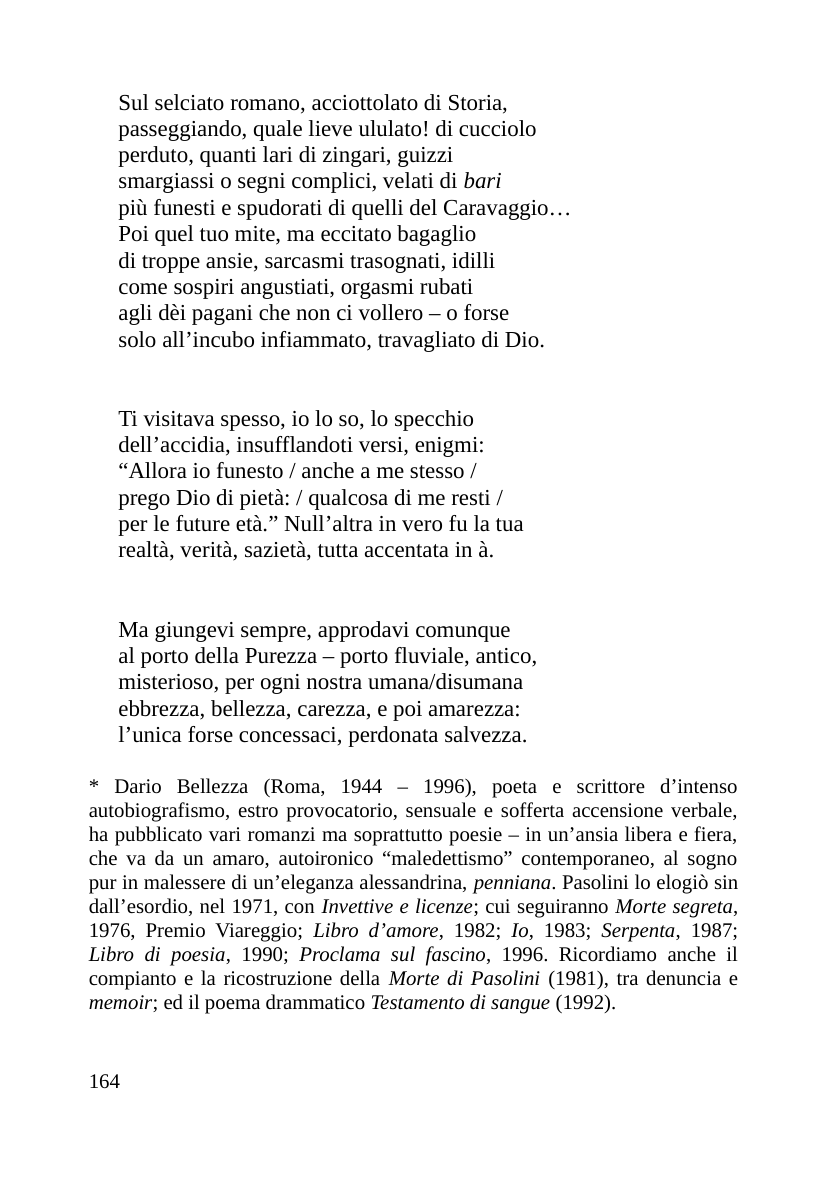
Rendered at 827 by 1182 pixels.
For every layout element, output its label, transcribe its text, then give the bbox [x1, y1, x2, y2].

text Ti visitava spesso, io lo so, lo specchio [88, 405, 738, 431]
text Poi quel tuo mite, ma eccitato bagaglio [88, 220, 738, 247]
text al porto della Purezza – porto fluviale, antico, [88, 642, 738, 668]
text solo all’incubo infiammato, travagliato di Dio. [88, 326, 738, 352]
text per le future età.” Null’altra in vero fu la tua [88, 510, 738, 537]
text Ma giungevi sempre, approdavi comunque [88, 616, 738, 642]
text come sospiri angustiati, orgasmi rubati [88, 273, 738, 299]
text agli dèi pagani che non ci vollero – o forse [88, 299, 738, 326]
text dell’accidia, insufflandoti versi, enigmi: [88, 431, 738, 457]
text prego Dio di pietà: / qualcosa di me resti / [88, 484, 738, 510]
text l’unica forse concessaci, perdonata salvezza. [88, 721, 738, 747]
text più funesti e spudorati di quelli del Caravaggio… [88, 194, 738, 220]
text Sul selciato romano, acciottolato di Storia, [88, 88, 738, 115]
text di troppe ansie, sarcasmi trasognati, idilli [88, 247, 738, 273]
text * Dario Bellezza (Roma, 1944 – 1996), poeta e scrittore d’intenso autobiografismo, estro provocatorio, sensuale e sofferta accensione verbale, ha pubblicato vari romanzi ma soprattutto poesie – in un’ansia libera e fiera, che va da un amaro, autoironico “maledettismo” contemporaneo, al sogno pur in malessere di un’eleganza alessandrina, penniana. Pasolini lo elogiò sin dall’esordio, nel 1971, con Invettive e licenze; cui seguiranno Morte segreta, 1976, Premio Viareggio; Libro d’amore, 1982; Io, 1983; Serpenta, 1987; Libro di poesia, 1990; Proclama sul fascino, 1996. Ricordiamo anche il compianto e la ricostruzione della Morte di Pasolini (1981), tra denuncia e memoir; ed il poema drammatico Testamento di sangue (1992). [88, 774, 738, 1014]
text smargiassi o segni complici, velati di bari [88, 168, 738, 194]
text realtà, verità, sazietà, tutta accentata in à. [88, 537, 738, 563]
text misterioso, per ogni nostra umana/disumana [88, 668, 738, 695]
text ebbrezza, bellezza, carezza, e poi amarezza: [88, 695, 738, 721]
text “Allora io funesto / anche a me stesso / [88, 457, 738, 484]
text perduto, quanti lari di zingari, guizzi [88, 141, 738, 168]
text passeggiando, quale lieve ululato! di cucciolo [88, 115, 738, 141]
